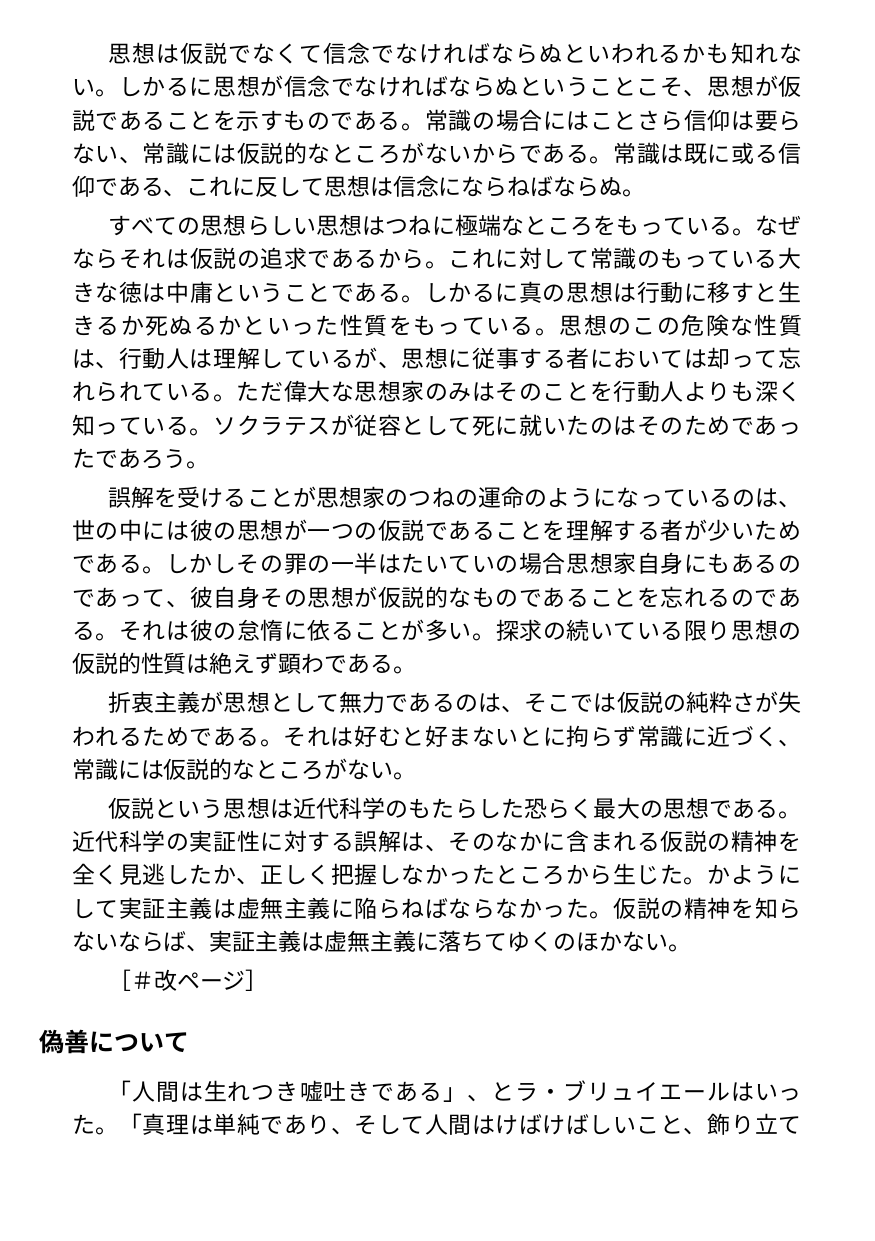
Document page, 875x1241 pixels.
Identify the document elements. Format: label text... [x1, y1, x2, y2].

text 「人間は生れつき嘘吐きである」、とラ・ブリュイエールはいった。「真理は単純であり、そして人間はけばけばしいこと、飾り立て [72, 1074, 802, 1140]
subtitle 偽善について [36, 1020, 838, 1062]
text ［＃改ページ］ [72, 963, 802, 996]
text すべての思想らしい思想はつねに極端なところをもっている。なぜならそれは仮説の追求であるから。これに対して常識のもっている大きな徳は中庸ということである。しかるに真の思想は行動に移すと生きるか死ぬるかといった性質をもっている。思想のこの危険な性質は、行動人は理解しているが、思想に従事する者においては却って忘れられている。ただ偉大な思想家のみはそのことを行動人よりも深く知っている。ソクラテスが従容として死に就いたのはそのためであったであろう。 [72, 208, 802, 474]
text 仮説という思想は近代科学のもたらした恐らく最大の思想である。近代科学の実証性に対する誤解は、そのなかに含まれる仮説の精神を全く見逃したか、正しく把握しなかったところから生じた。かようにして実証主義は虚無主義に陥らねばならなかった。仮説の精神を知らないならば、実証主義は虚無主義に落ちてゆくのほかない。 [72, 791, 802, 957]
text 折衷主義が思想として無力であるのは、そこでは仮説の純粋さが失われるためである。それは好むと好まないとに拘らず常識に近づく、常識には仮説的なところがない。 [72, 685, 802, 785]
text 思想は仮説でなくて信念でなければならぬといわれるかも知れない。しかるに思想が信念でなければならぬということこそ、思想が仮説であることを示すものである。常識の場合にはことさら信仰は要らない、常識には仮説的なところがないからである。常識は既に或る信仰である、これに反して思想は信念にならねばならぬ。 [72, 36, 802, 202]
text 誤解を受けることが思想家のつねの運命のようになっているのは、世の中には彼の思想が一つの仮説であることを理解する者が少いためである。しかしその罪の一半はたいていの場合思想家自身にもあるのであって、彼自身その思想が仮説的なものであることを忘れるのである。それは彼の怠惰に依ることが多い。探求の続いている限り思想の仮説的性質は絶えず顕わである。 [72, 480, 802, 679]
